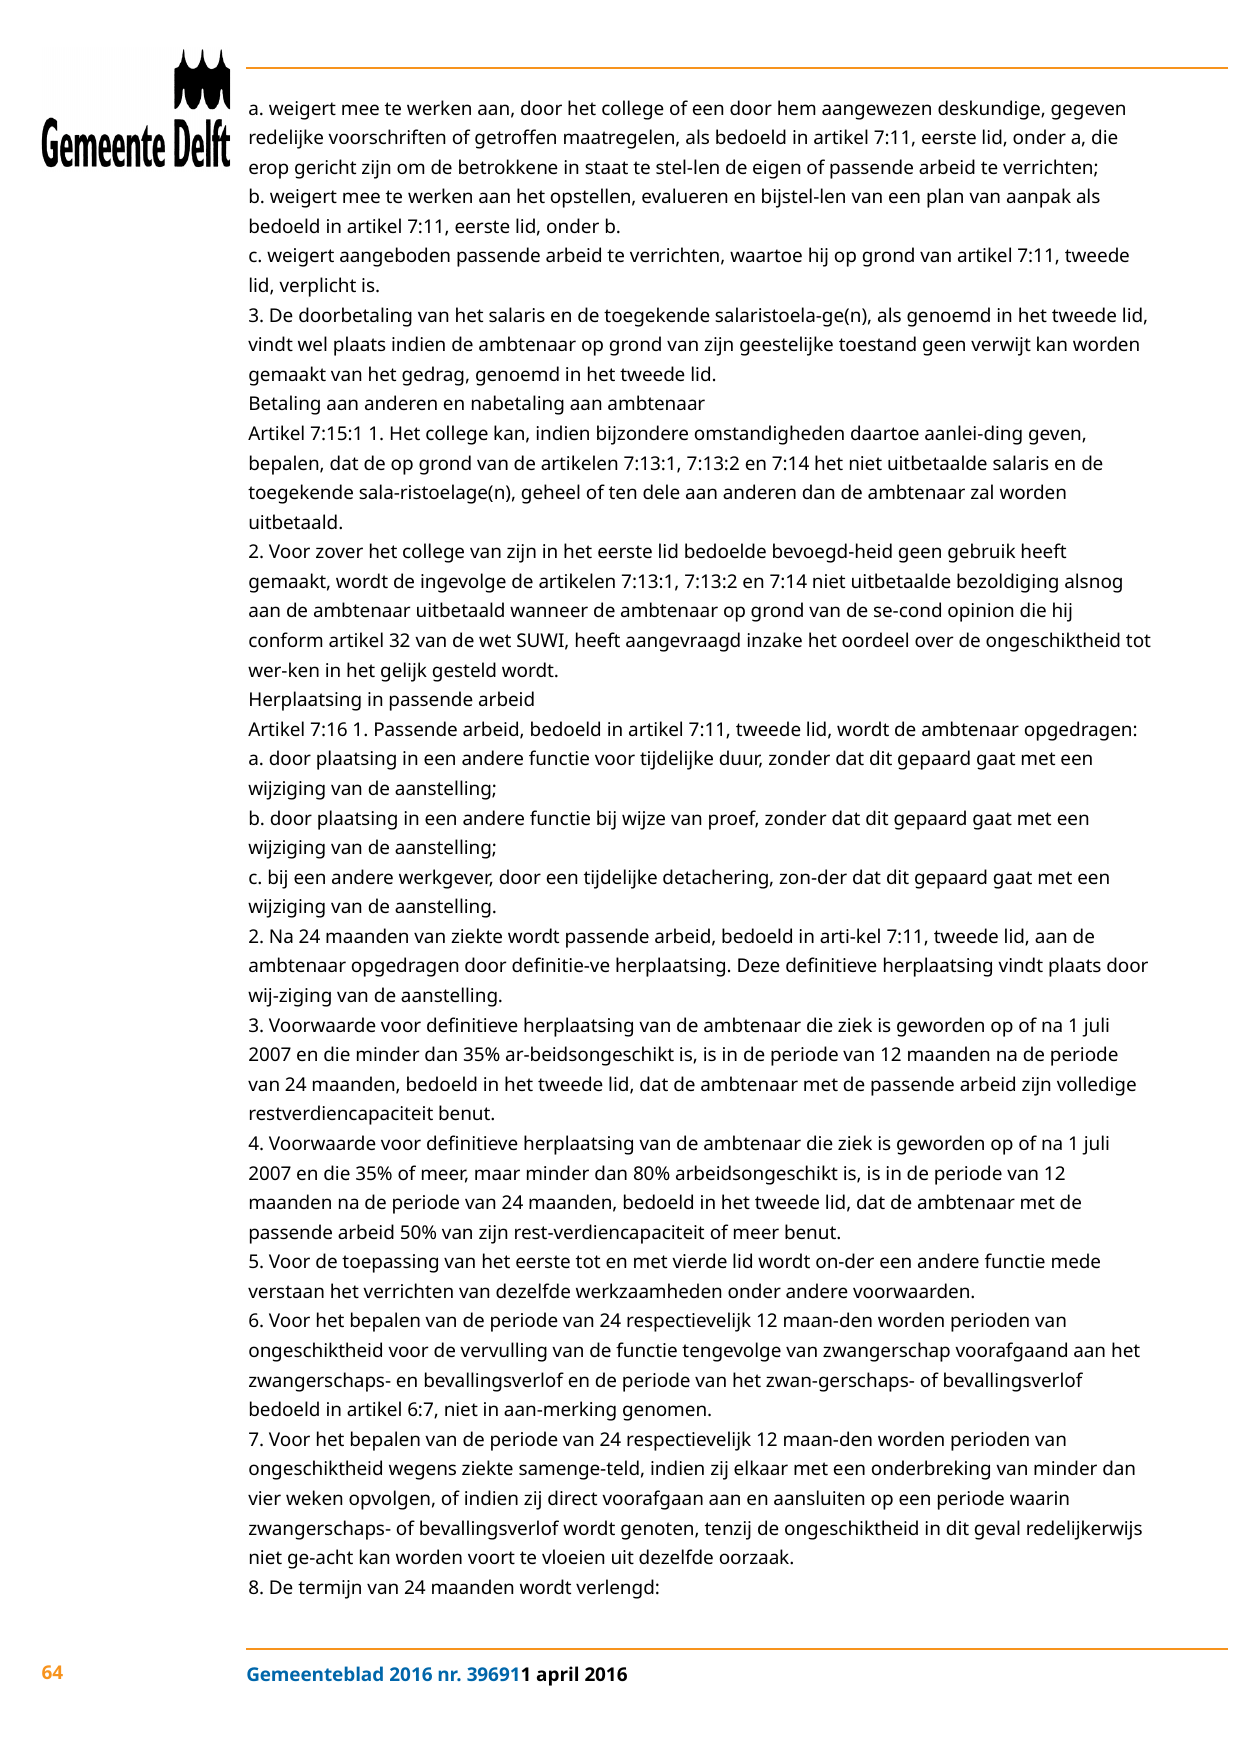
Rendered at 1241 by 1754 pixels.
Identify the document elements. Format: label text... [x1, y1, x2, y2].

text Betaling aan anderen en nabetaling aan ambtenaar [248, 391, 1152, 416]
text 4. Voorwaarde voor definitieve herplaatsing van de ambtenaar die ziek is geworden op of na 1 juli 2007 en die 35% of meer, maar minder dan 80% arbeidsongeschikt is, is in de periode van 12 maanden na de periode van 24 maanden, bedoeld in het tweede lid, dat de ambtenaar met de passende arbeid 50% van zijn rest-verdiencapaciteit of meer benut. [248, 1130, 1152, 1245]
text 2. Voor zover het college van zijn in het eerste lid bedoelde bevoegd-heid geen gebruik heeft gemaakt, wordt de ingevolge de artikelen 7:13:1, 7:13:2 en 7:14 niet uitbetaalde bezoldiging alsnog aan de ambtenaar uitbetaald wanneer de ambtenaar op grond van de se-cond opinion die hij conform artikel 32 van de wet SUWI, heeft aangevraagd inzake het oordeel over de ongeschiktheid tot wer-ken in het gelijk gesteld wordt. [248, 538, 1152, 683]
text 6. Voor het bepalen van de periode van 24 respectievelijk 12 maan-den worden perioden van ongeschiktheid voor de vervulling van de functie tengevolge van zwangerschap voorafgaand aan het zwangerschaps- en bevallingsverlof en de periode van het zwan-gerschaps- of bevallingsverlof bedoeld in artikel 6:7, niet in aan-merking genomen. [248, 1308, 1152, 1422]
text c. bij een andere werkgever, door een tijdelijke detachering, zon-der dat dit gepaard gaat met een wijziging van de aanstelling. [248, 864, 1152, 919]
text Artikel 7:15:1 1. Het college kan, indien bijzondere omstandigheden daartoe aanlei-ding geven, bepalen, dat de op grond van de artikelen 7:13:1, 7:13:2 en 7:14 het niet uitbetaalde salaris en de toegekende sala-ristoelage(n), geheel of ten dele aan anderen dan de ambtenaar zal worden uitbetaald. [248, 420, 1152, 535]
text 7. Voor het bepalen van de periode van 24 respectievelijk 12 maan-den worden perioden van ongeschiktheid wegens ziekte samenge-teld, indien zij elkaar met een onderbreking van minder dan vier weken opvolgen, of indien zij direct voorafgaan aan en aansluiten op een periode waarin zwangerschaps- of bevallingsverlof wordt genoten, tenzij de ongeschiktheid in dit geval redelijkerwijs niet ge-acht kan worden voort te vloeien uit dezelfde oorzaak. [248, 1426, 1152, 1570]
text Herplaatsing in passende arbeid [248, 686, 1152, 712]
picture [41, 47, 231, 172]
text a. weigert mee te werken aan, door het college of een door hem aangewezen deskundige, gegeven redelijke voorschriften of getroffen maatregelen, als bedoeld in artikel 7:11, eerste lid, onder a, die erop gericht zijn om de betrokkene in staat te stel-len de eigen of passende arbeid te verrichten; [248, 95, 1152, 180]
text b. weigert mee te werken aan het opstellen, evalueren en bijstel-len van een plan van aanpak als bedoeld in artikel 7:11, eerste lid, onder b. [248, 183, 1152, 239]
text 3. De doorbetaling van het salaris en de toegekende salaristoela-ge(n), als genoemd in het tweede lid, vindt wel plaats indien de ambtenaar op grond van zijn geestelijke toestand geen verwijt kan worden gemaakt van het gedrag, genoemd in het tweede lid. [248, 302, 1152, 387]
text a. door plaatsing in een andere functie voor tijdelijke duur, zonder dat dit gepaard gaat met een wijziging van de aanstelling; [248, 746, 1152, 801]
text 2. Na 24 maanden van ziekte wordt passende arbeid, bedoeld in arti-kel 7:11, tweede lid, aan de ambtenaar opgedragen door definitie-ve herplaatsing. Deze definitieve herplaatsing vindt plaats door wij-ziging van de aanstelling. [248, 923, 1152, 1008]
text 5. Voor de toepassing van het eerste tot en met vierde lid wordt on-der een andere functie mede verstaan het verrichten van dezelfde werkzaamheden onder andere voorwaarden. [248, 1248, 1152, 1304]
text Artikel 7:16 1. Passende arbeid, bedoeld in artikel 7:11, tweede lid, wordt de ambtenaar opgedragen: [248, 716, 1152, 742]
text 3. Voorwaarde voor definitieve herplaatsing van de ambtenaar die ziek is geworden op of na 1 juli 2007 en die minder dan 35% ar-beidsongeschikt is, is in de periode van 12 maanden na de periode van 24 maanden, bedoeld in het tweede lid, dat de ambtenaar met de passende arbeid zijn volledige restverdiencapaciteit benut. [248, 1012, 1152, 1126]
text c. weigert aangeboden passende arbeid te verrichten, waartoe hij op grond van artikel 7:11, tweede lid, verplicht is. [248, 243, 1152, 298]
text b. door plaatsing in een andere functie bij wijze van proef, zonder dat dit gepaard gaat met een wijziging van de aanstelling; [248, 805, 1152, 860]
text 8. De termijn van 24 maanden wordt verlengd: [248, 1574, 1152, 1600]
